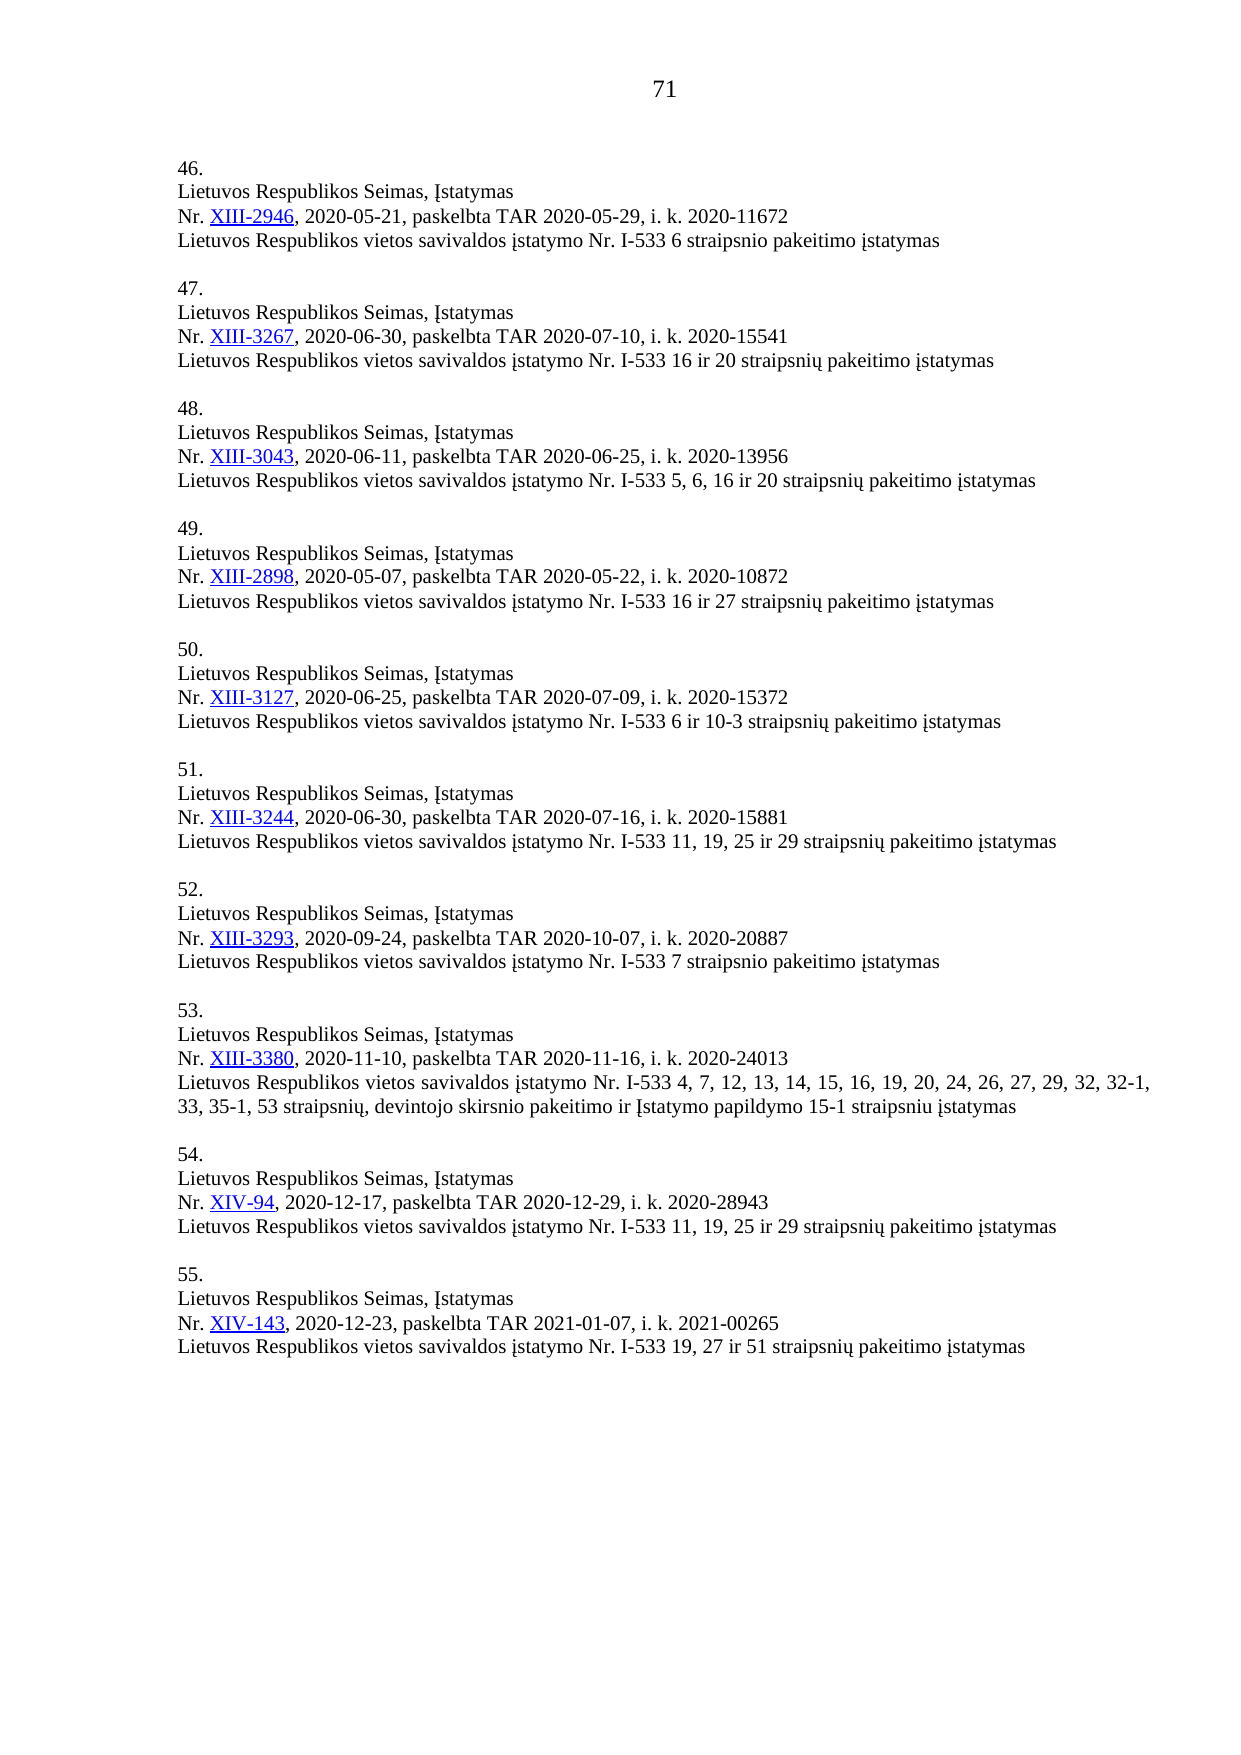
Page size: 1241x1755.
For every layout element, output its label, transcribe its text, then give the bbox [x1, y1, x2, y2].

text Nr. XIII-3293, 2020-09-24, paskelbta TAR 2020-10-07, i. k. 2020-20887 [177, 925, 1152, 949]
text 48. [177, 396, 1152, 420]
text 51. [177, 757, 1152, 781]
text Nr. XIII-3127, 2020-06-25, paskelbta TAR 2020-07-09, i. k. 2020-15372 [177, 685, 1152, 709]
text Nr. XIII-3267, 2020-06-30, paskelbta TAR 2020-07-10, i. k. 2020-15541 [177, 324, 1152, 348]
text 46. [177, 155, 1152, 179]
text Lietuvos Respublikos Seimas, Įstatymas [177, 420, 1152, 444]
text Lietuvos Respublikos Seimas, Įstatymas [177, 661, 1152, 685]
text Lietuvos Respublikos vietos savivaldos įstatymo Nr. I-533 6 ir 10-3 straipsnių pakeitimo įstatymas [177, 709, 1152, 733]
text Lietuvos Respublikos vietos savivaldos įstatymo Nr. I-533 16 ir 27 straipsnių pakeitimo įstatymas [177, 588, 1152, 613]
text Lietuvos Respublikos Seimas, Įstatymas [177, 1166, 1152, 1190]
text Lietuvos Respublikos vietos savivaldos įstatymo Nr. I-533 19, 27 ir 51 straipsnių pakeitimo įstatymas [177, 1334, 1152, 1358]
text 52. [177, 877, 1152, 901]
text Lietuvos Respublikos Seimas, Įstatymas [177, 781, 1152, 805]
text Lietuvos Respublikos vietos savivaldos įstatymo Nr. I-533 11, 19, 25 ir 29 straipsnių pakeitimo įstatymas [177, 829, 1152, 853]
text Lietuvos Respublikos Seimas, Įstatymas [177, 300, 1152, 324]
text Lietuvos Respublikos vietos savivaldos įstatymo Nr. I-533 4, 7, 12, 13, 14, 15, 16, 19, 20, 24, 26, 27, 29, 32, 32-1, 33, 35-1, 53 straipsnių, devintojo skirsnio pakeitimo ir Įstatymo papildymo 15-1 straipsniu įstatymas [177, 1070, 1152, 1118]
text Nr. XIV-143, 2020-12-23, paskelbta TAR 2021-01-07, i. k. 2021-00265 [177, 1310, 1152, 1334]
text Lietuvos Respublikos vietos savivaldos įstatymo Nr. I-533 6 straipsnio pakeitimo įstatymas [177, 228, 1152, 252]
text Nr. XIII-2946, 2020-05-21, paskelbta TAR 2020-05-29, i. k. 2020-11672 [177, 203, 1152, 228]
text Lietuvos Respublikos Seimas, Įstatymas [177, 540, 1152, 564]
text Nr. XIV-94, 2020-12-17, paskelbta TAR 2020-12-29, i. k. 2020-28943 [177, 1190, 1152, 1214]
text Lietuvos Respublikos Seimas, Įstatymas [177, 179, 1152, 203]
text Lietuvos Respublikos vietos savivaldos įstatymo Nr. I-533 5, 6, 16 ir 20 straipsnių pakeitimo įstatymas [177, 468, 1152, 492]
text 50. [177, 637, 1152, 661]
text 49. [177, 516, 1152, 540]
text 47. [177, 276, 1152, 300]
text Nr. XIII-3380, 2020-11-10, paskelbta TAR 2020-11-16, i. k. 2020-24013 [177, 1046, 1152, 1070]
text 54. [177, 1142, 1152, 1166]
text Lietuvos Respublikos Seimas, Įstatymas [177, 1286, 1152, 1310]
text Lietuvos Respublikos Seimas, Įstatymas [177, 901, 1152, 925]
text 53. [177, 998, 1152, 1022]
text Nr. XIII-3043, 2020-06-11, paskelbta TAR 2020-06-25, i. k. 2020-13956 [177, 444, 1152, 468]
text Nr. XIII-3244, 2020-06-30, paskelbta TAR 2020-07-16, i. k. 2020-15881 [177, 805, 1152, 829]
text Lietuvos Respublikos vietos savivaldos įstatymo Nr. I-533 7 straipsnio pakeitimo įstatymas [177, 949, 1152, 973]
text Nr. XIII-2898, 2020-05-07, paskelbta TAR 2020-05-22, i. k. 2020-10872 [177, 564, 1152, 588]
text Lietuvos Respublikos vietos savivaldos įstatymo Nr. I-533 16 ir 20 straipsnių pakeitimo įstatymas [177, 348, 1152, 372]
text 55. [177, 1262, 1152, 1286]
text Lietuvos Respublikos vietos savivaldos įstatymo Nr. I-533 11, 19, 25 ir 29 straipsnių pakeitimo įstatymas [177, 1214, 1152, 1238]
text Lietuvos Respublikos Seimas, Įstatymas [177, 1022, 1152, 1046]
